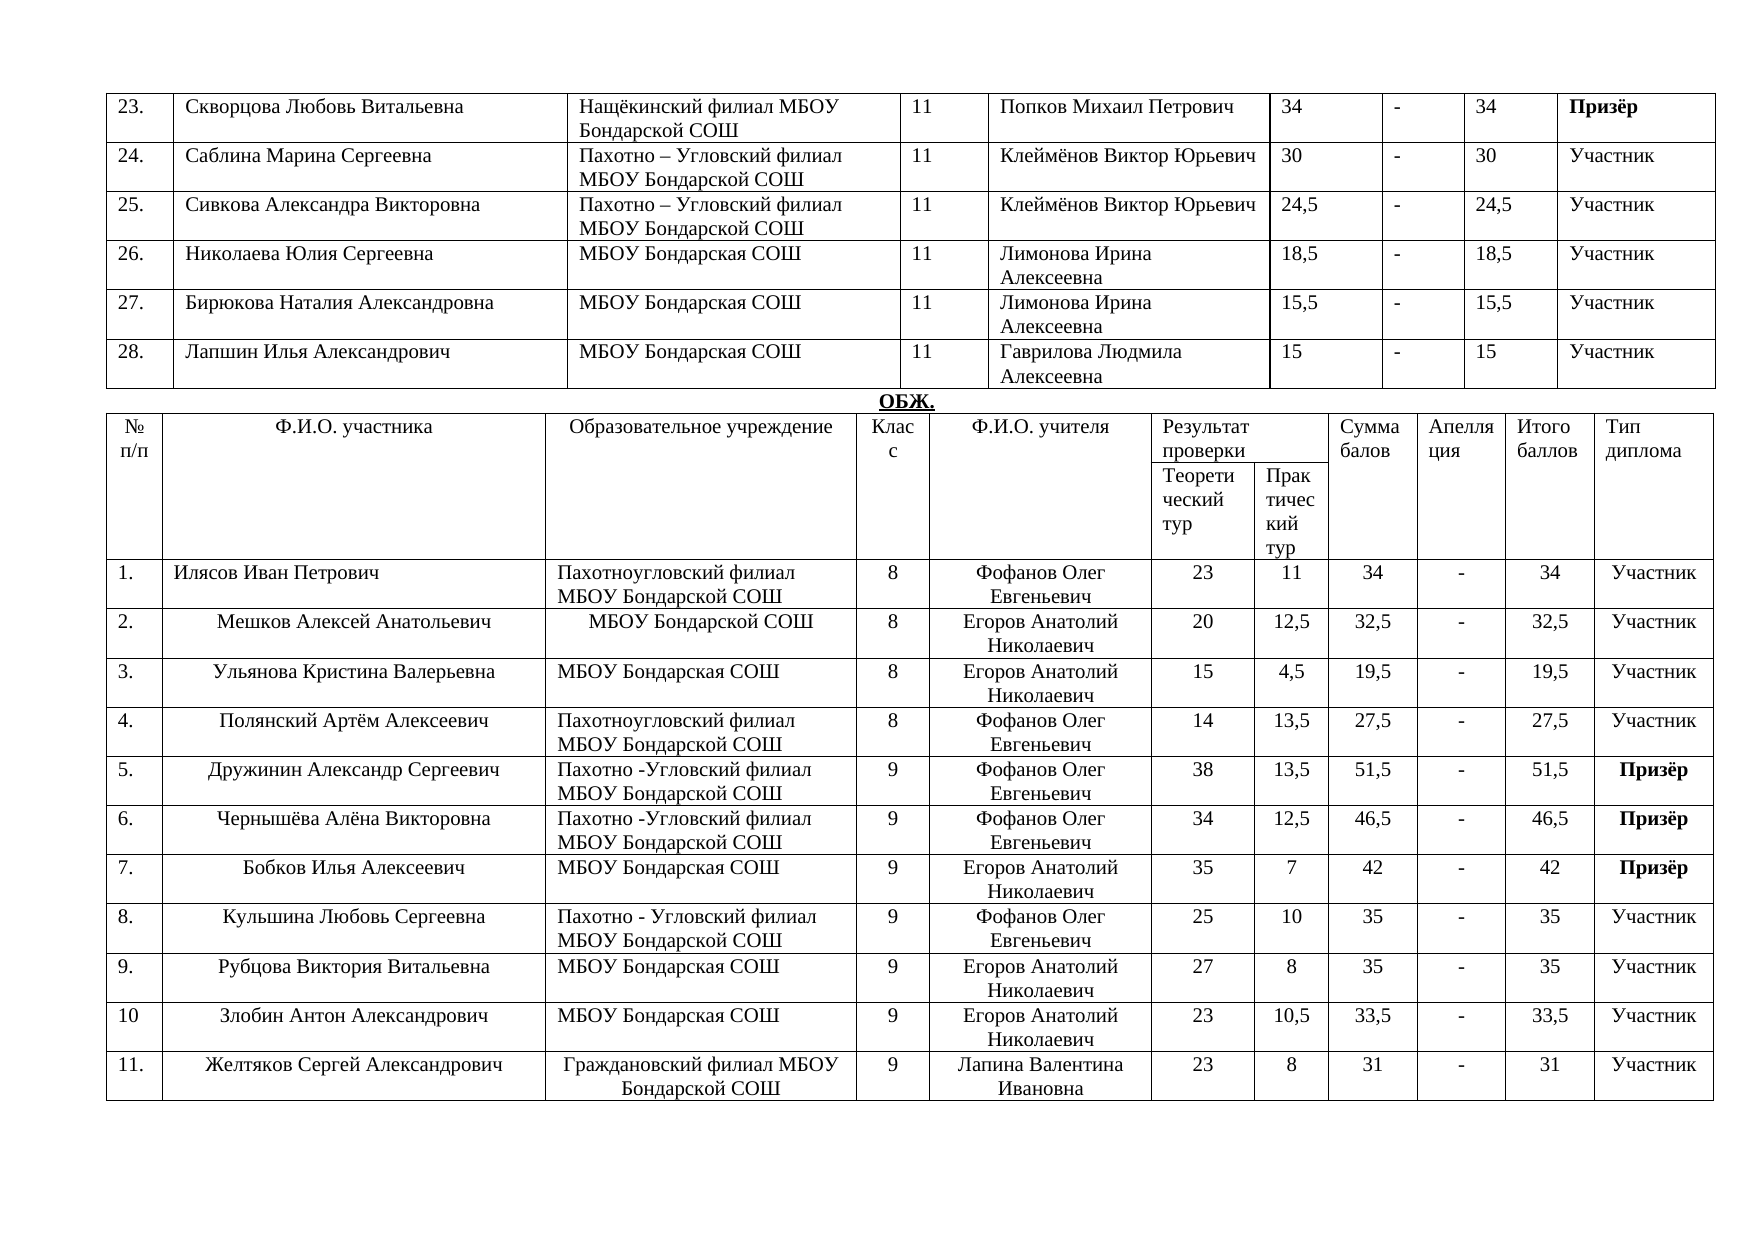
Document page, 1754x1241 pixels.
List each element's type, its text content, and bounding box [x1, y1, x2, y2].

table_cell Николаева Юлия Сергеевна [174, 241, 567, 289]
table_cell 13,5 [1255, 757, 1328, 805]
table_cell Илясов Иван Петрович [163, 560, 545, 608]
table_cell 46,5 [1506, 806, 1594, 854]
table_cell Участник [1558, 340, 1715, 388]
table_header Итого баллов [1506, 414, 1594, 559]
table_cell Рубцова Виктория Витальевна [163, 954, 545, 1002]
table_cell 11 [901, 290, 988, 338]
table_cell - [1418, 1052, 1505, 1100]
table_cell 1. [107, 560, 162, 608]
table_cell 15 [1465, 340, 1557, 388]
table_cell Сивкова Александра Викторовна [174, 192, 567, 240]
table_cell Фофанов Олег Евгеньевич [930, 708, 1151, 756]
table_header Образовательное учреждение [546, 414, 856, 559]
table_cell Участник [1558, 143, 1715, 191]
table_header Результат проверки [1152, 414, 1328, 462]
table_cell Участник [1558, 192, 1715, 240]
table_cell МБОУ Бондарской СОШ [546, 609, 856, 657]
table_cell - [1383, 290, 1464, 338]
table_cell Граждановский филиал МБОУ Бондарской СОШ [546, 1052, 856, 1100]
table_cell Гаврилова Людмила Алексеевна [989, 340, 1269, 388]
table_cell Пахотно – Угловский филиал МБОУ Бондарской СОШ [568, 192, 900, 240]
table_cell 51,5 [1329, 757, 1417, 805]
table_cell Нащёкинский филиал МБОУ Бондарской СОШ [568, 94, 900, 142]
table_cell 23. [107, 94, 173, 142]
table_cell 10 [1255, 904, 1328, 952]
table_cell 11 [901, 192, 988, 240]
table_cell Теоретический тур [1152, 463, 1254, 559]
table_cell Желтяков Сергей Александрович [163, 1052, 545, 1100]
table_cell 51,5 [1506, 757, 1594, 805]
table_cell 9 [857, 757, 929, 805]
table_cell Участник [1558, 241, 1715, 289]
table_cell 30 [1465, 143, 1557, 191]
table_cell - [1418, 855, 1505, 903]
table_cell 8 [857, 609, 929, 657]
table_cell 18,5 [1271, 241, 1382, 289]
table_cell Участник [1595, 954, 1713, 1002]
table_cell Лапшин Илья Александрович [174, 340, 567, 388]
table_cell 19,5 [1329, 659, 1417, 707]
table_cell Участник [1595, 659, 1713, 707]
table_cell - [1418, 708, 1505, 756]
table_cell 7. [107, 855, 162, 903]
table_cell Участник [1595, 560, 1713, 608]
table_cell 11 [901, 241, 988, 289]
table_cell 25. [107, 192, 173, 240]
table_cell 30 [1271, 143, 1382, 191]
table_cell Пахотноугловский филиал МБОУ Бондарской СОШ [546, 560, 856, 608]
table_cell 9. [107, 954, 162, 1002]
table_cell 9 [857, 855, 929, 903]
table_cell МБОУ Бондарская СОШ [546, 659, 856, 707]
table_cell Призёр [1558, 94, 1715, 142]
table_cell 31 [1329, 1052, 1417, 1100]
table_cell 32,5 [1506, 609, 1594, 657]
table_cell - [1418, 757, 1505, 805]
table_cell - [1418, 904, 1505, 952]
table_cell Егоров Анатолий Николаевич [930, 1003, 1151, 1051]
table_cell Пахотно -Угловский филиал МБОУ Бондарской СОШ [546, 757, 856, 805]
table_header Класс [857, 414, 929, 559]
table_cell 32,5 [1329, 609, 1417, 657]
table_cell 12,5 [1255, 609, 1328, 657]
table_cell 35 [1329, 904, 1417, 952]
table_cell 6. [107, 806, 162, 854]
table_cell 11 [901, 340, 988, 388]
table_cell Фофанов Олег Евгеньевич [930, 560, 1151, 608]
table_header Апелляция [1418, 414, 1505, 559]
table_cell 42 [1329, 855, 1417, 903]
table_cell 13,5 [1255, 708, 1328, 756]
table_cell 34 [1329, 560, 1417, 608]
table_cell Бирюкова Наталия Александровна [174, 290, 567, 338]
text ОБЖ. [118, 389, 1695, 413]
table_cell Клеймёнов Виктор Юрьевич [989, 143, 1269, 191]
table_header Тип диплома [1595, 414, 1713, 559]
table_cell 26. [107, 241, 173, 289]
table_cell Участник [1595, 904, 1713, 952]
table_cell Фофанов Олег Евгеньевич [930, 806, 1151, 854]
table_cell Бобков Илья Алексеевич [163, 855, 545, 903]
table_cell 9 [857, 806, 929, 854]
table_cell 11. [107, 1052, 162, 1100]
table_cell МБОУ Бондарская СОШ [568, 241, 900, 289]
table_cell 15,5 [1465, 290, 1557, 338]
table_cell 34 [1465, 94, 1557, 142]
table_cell Егоров Анатолий Николаевич [930, 954, 1151, 1002]
table_cell Участник [1595, 708, 1713, 756]
table_cell 24,5 [1271, 192, 1382, 240]
table_cell МБОУ Бондарская СОШ [546, 1003, 856, 1051]
table_cell 5. [107, 757, 162, 805]
table_cell Полянский Артём Алексеевич [163, 708, 545, 756]
table_cell 2. [107, 609, 162, 657]
table_cell Участник [1558, 290, 1715, 338]
table_cell - [1383, 192, 1464, 240]
table_cell Мешков Алексей Анатольевич [163, 609, 545, 657]
table_header Сумма балов [1329, 414, 1417, 559]
table_cell 4,5 [1255, 659, 1328, 707]
table_cell 24,5 [1465, 192, 1557, 240]
table_cell - [1418, 806, 1505, 854]
table_cell Пахотно - Угловский филиал МБОУ Бондарской СОШ [546, 904, 856, 952]
table_cell 8 [857, 659, 929, 707]
table_cell Егоров Анатолий Николаевич [930, 609, 1151, 657]
table_cell Участник [1595, 1052, 1713, 1100]
table_cell 8 [1255, 1052, 1328, 1100]
table_cell Пахотноугловский филиал МБОУ Бондарской СОШ [546, 708, 856, 756]
table_cell Участник [1595, 609, 1713, 657]
table_cell МБОУ Бондарская СОШ [568, 340, 900, 388]
table_cell 8. [107, 904, 162, 952]
table_cell - [1418, 954, 1505, 1002]
table_cell 25 [1152, 904, 1254, 952]
table_cell Призёр [1595, 806, 1713, 854]
table_cell - [1418, 659, 1505, 707]
table_cell 12,5 [1255, 806, 1328, 854]
table_cell 31 [1506, 1052, 1594, 1100]
table_cell 34 [1152, 806, 1254, 854]
table_cell 20 [1152, 609, 1254, 657]
table_cell 33,5 [1329, 1003, 1417, 1051]
table_cell 11 [901, 94, 988, 142]
table_cell - [1383, 241, 1464, 289]
table_cell Призёр [1595, 855, 1713, 903]
table_cell 35 [1152, 855, 1254, 903]
table_cell 33,5 [1506, 1003, 1594, 1051]
table_cell 14 [1152, 708, 1254, 756]
table_cell 11 [1255, 560, 1328, 608]
table_cell 38 [1152, 757, 1254, 805]
table_cell Кульшина Любовь Сергеевна [163, 904, 545, 952]
table_cell 10,5 [1255, 1003, 1328, 1051]
table_cell Призёр [1595, 757, 1713, 805]
table_cell - [1418, 1003, 1505, 1051]
table_cell 9 [857, 1052, 929, 1100]
table_cell 9 [857, 904, 929, 952]
table_cell 23 [1152, 1052, 1254, 1100]
table_cell 9 [857, 954, 929, 1002]
table_cell - [1383, 340, 1464, 388]
table_cell 15,5 [1271, 290, 1382, 338]
table_cell 35 [1506, 904, 1594, 952]
table_cell 42 [1506, 855, 1594, 903]
table_cell Лапина Валентина Ивановна [930, 1052, 1151, 1100]
table_cell 46,5 [1329, 806, 1417, 854]
table_cell 7 [1255, 855, 1328, 903]
table_cell Саблина Марина Сергеевна [174, 143, 567, 191]
table_cell 9 [857, 1003, 929, 1051]
table_cell 35 [1506, 954, 1594, 1002]
table_cell 15 [1271, 340, 1382, 388]
table_cell Лимонова Ирина Алексеевна [989, 241, 1269, 289]
table_cell МБОУ Бондарская СОШ [568, 290, 900, 338]
table_cell 34 [1506, 560, 1594, 608]
table_cell Клеймёнов Виктор Юрьевич [989, 192, 1269, 240]
table_cell Дружинин Александр Сергеевич [163, 757, 545, 805]
table_cell 24. [107, 143, 173, 191]
table_cell 10 [107, 1003, 162, 1051]
table_cell 34 [1271, 94, 1382, 142]
table_cell Егоров Анатолий Николаевич [930, 659, 1151, 707]
table_cell Егоров Анатолий Николаевич [930, 855, 1151, 903]
table_cell 28. [107, 340, 173, 388]
table_cell 27,5 [1329, 708, 1417, 756]
table_cell МБОУ Бондарская СОШ [546, 954, 856, 1002]
table_cell 27 [1152, 954, 1254, 1002]
table_cell Практический тур [1255, 463, 1328, 559]
table_cell Участник [1595, 1003, 1713, 1051]
table_cell Фофанов Олег Евгеньевич [930, 757, 1151, 805]
table_cell 18,5 [1465, 241, 1557, 289]
table_cell 35 [1329, 954, 1417, 1002]
table_cell 23 [1152, 560, 1254, 608]
table_cell 8 [857, 560, 929, 608]
table_cell Злобин Антон Александрович [163, 1003, 545, 1051]
table_cell 27. [107, 290, 173, 338]
table_cell - [1418, 560, 1505, 608]
table_cell 23 [1152, 1003, 1254, 1051]
table_cell - [1383, 94, 1464, 142]
table_cell 27,5 [1506, 708, 1594, 756]
table_cell 19,5 [1506, 659, 1594, 707]
table_cell - [1418, 609, 1505, 657]
table_cell - [1383, 143, 1464, 191]
table_cell 4. [107, 708, 162, 756]
table_cell Лимонова Ирина Алексеевна [989, 290, 1269, 338]
table_cell 3. [107, 659, 162, 707]
table_cell Ульянова Кристина Валерьевна [163, 659, 545, 707]
table_cell 8 [1255, 954, 1328, 1002]
table_cell Чернышёва Алёна Викторовна [163, 806, 545, 854]
table_cell 11 [901, 143, 988, 191]
table_cell Фофанов Олег Евгеньевич [930, 904, 1151, 952]
table_cell Пахотно – Угловский филиал МБОУ Бондарской СОШ [568, 143, 900, 191]
table_cell Скворцова Любовь Витальевна [174, 94, 567, 142]
table_cell Пахотно -Угловский филиал МБОУ Бондарской СОШ [546, 806, 856, 854]
table_cell Попков Михаил Петрович [989, 94, 1269, 142]
table_cell 15 [1152, 659, 1254, 707]
table_cell МБОУ Бондарская СОШ [546, 855, 856, 903]
table_header Ф.И.О. учителя [930, 414, 1151, 559]
table_header № п/п [107, 414, 162, 559]
table_cell 8 [857, 708, 929, 756]
table_header Ф.И.О. участника [163, 414, 545, 559]
